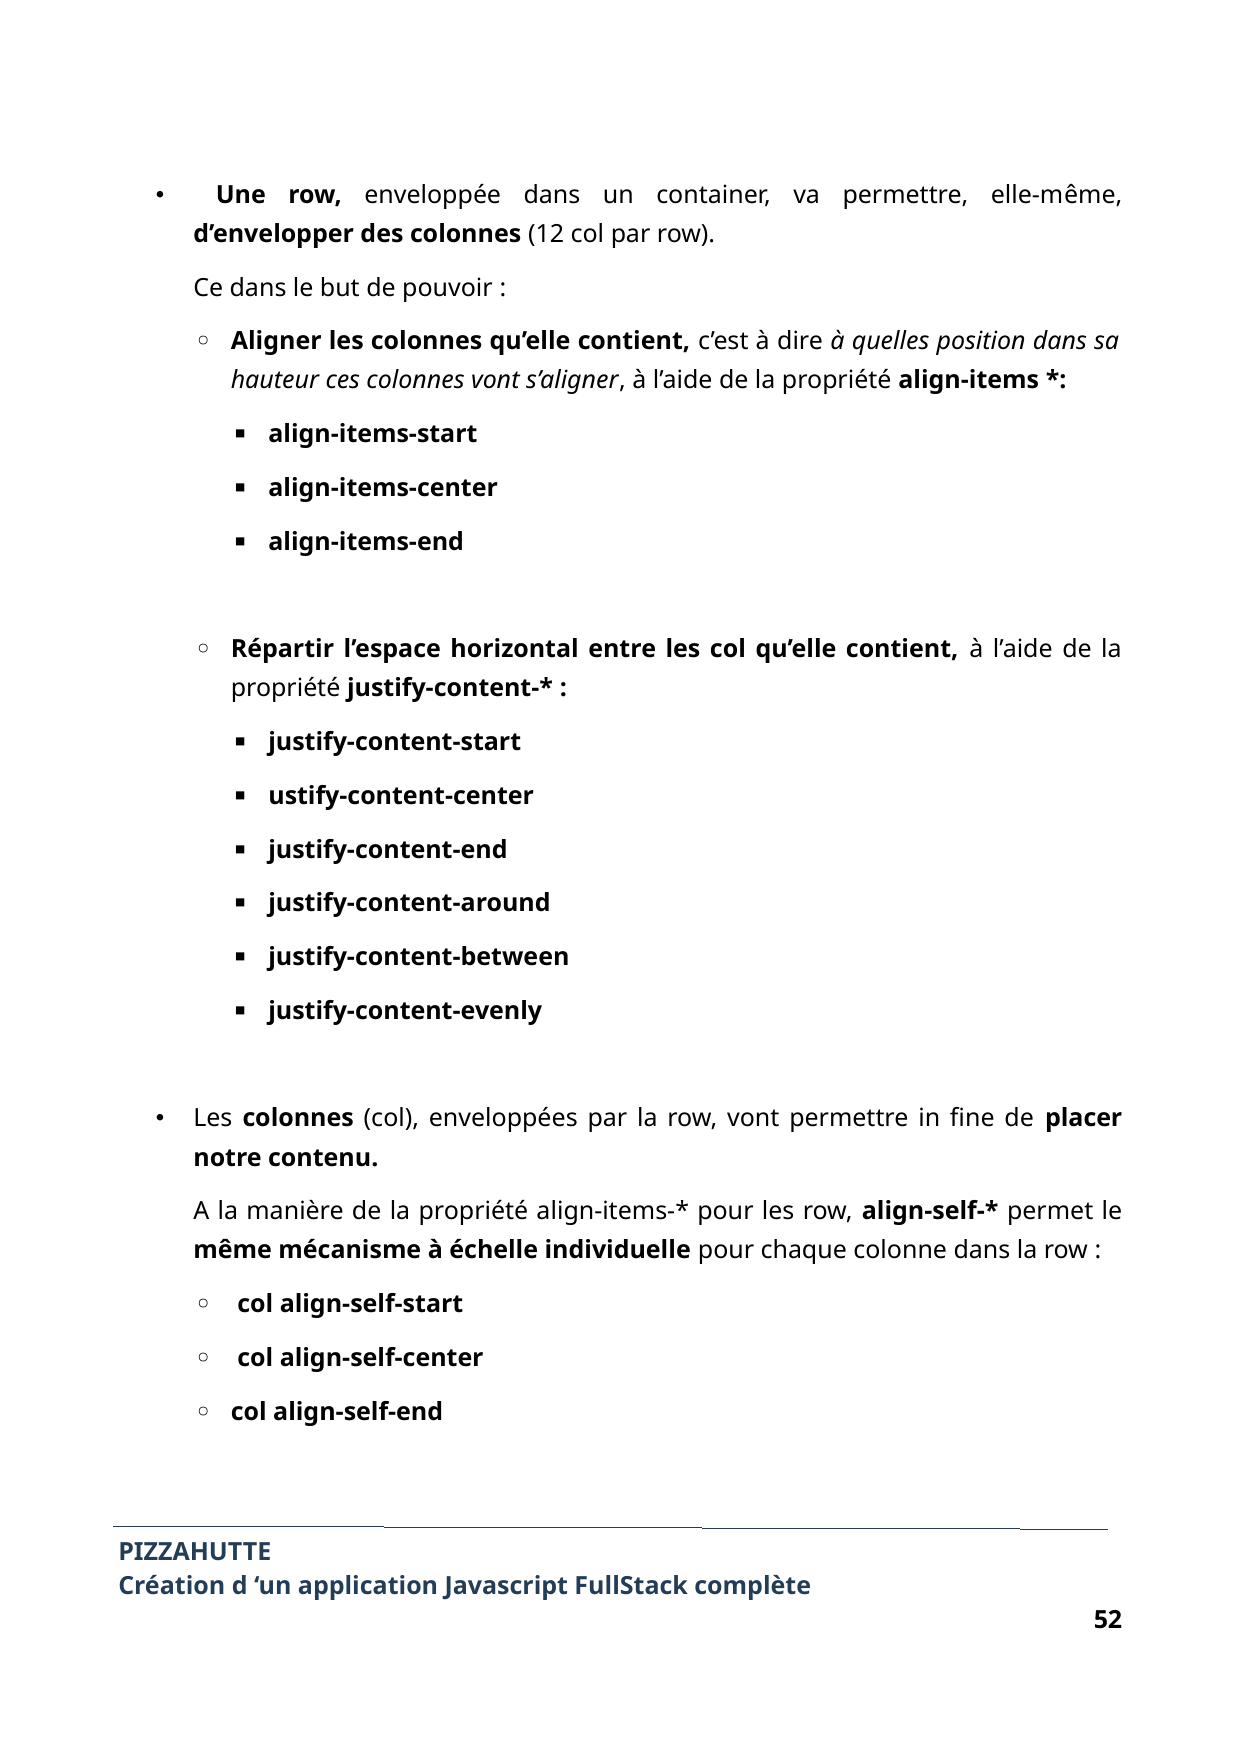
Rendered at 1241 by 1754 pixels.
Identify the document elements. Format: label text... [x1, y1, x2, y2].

list Répartir l’espace horizontal entre les col qu’elle contient, à l’aide de la propriété justify-content-* : [193, 631, 1122, 704]
list align-items-start [231, 416, 1122, 450]
list justify-content-between [231, 939, 1122, 973]
list Aligner les colonnes qu’elle contient, c’est à dire à quelles position dans sa hauteur ces colonnes vont s’aligner, à l’aide de la propriété align-items *: [193, 323, 1122, 396]
list ustify-content-center [231, 778, 1122, 812]
list align-items-center [231, 470, 1122, 504]
list justify-content-around [231, 885, 1122, 919]
list justify-content-start [231, 724, 1122, 758]
list justify-content-end [231, 831, 1122, 865]
list Une row, enveloppée dans un container, va permettre, elle-même, d’envelopper des colonnes (12 col par row). [156, 176, 1122, 249]
list col align-self-end [193, 1393, 1122, 1427]
list justify-content-evenly [231, 993, 1122, 1027]
list Ce dans le but de pouvoir : [156, 269, 1122, 303]
list Les colonnes (col), enveloppées par la row, vont permettre in fine de placer notre contenu. [156, 1100, 1122, 1173]
list col align-self-start [193, 1286, 1122, 1320]
list align-items-end [231, 523, 1122, 557]
list A la manière de la propriété align-items-* pour les row, align-self-* permet le même mécanisme à échelle individuelle pour chaque colonne dans la row : [156, 1193, 1122, 1266]
list col align-self-center [193, 1340, 1122, 1374]
